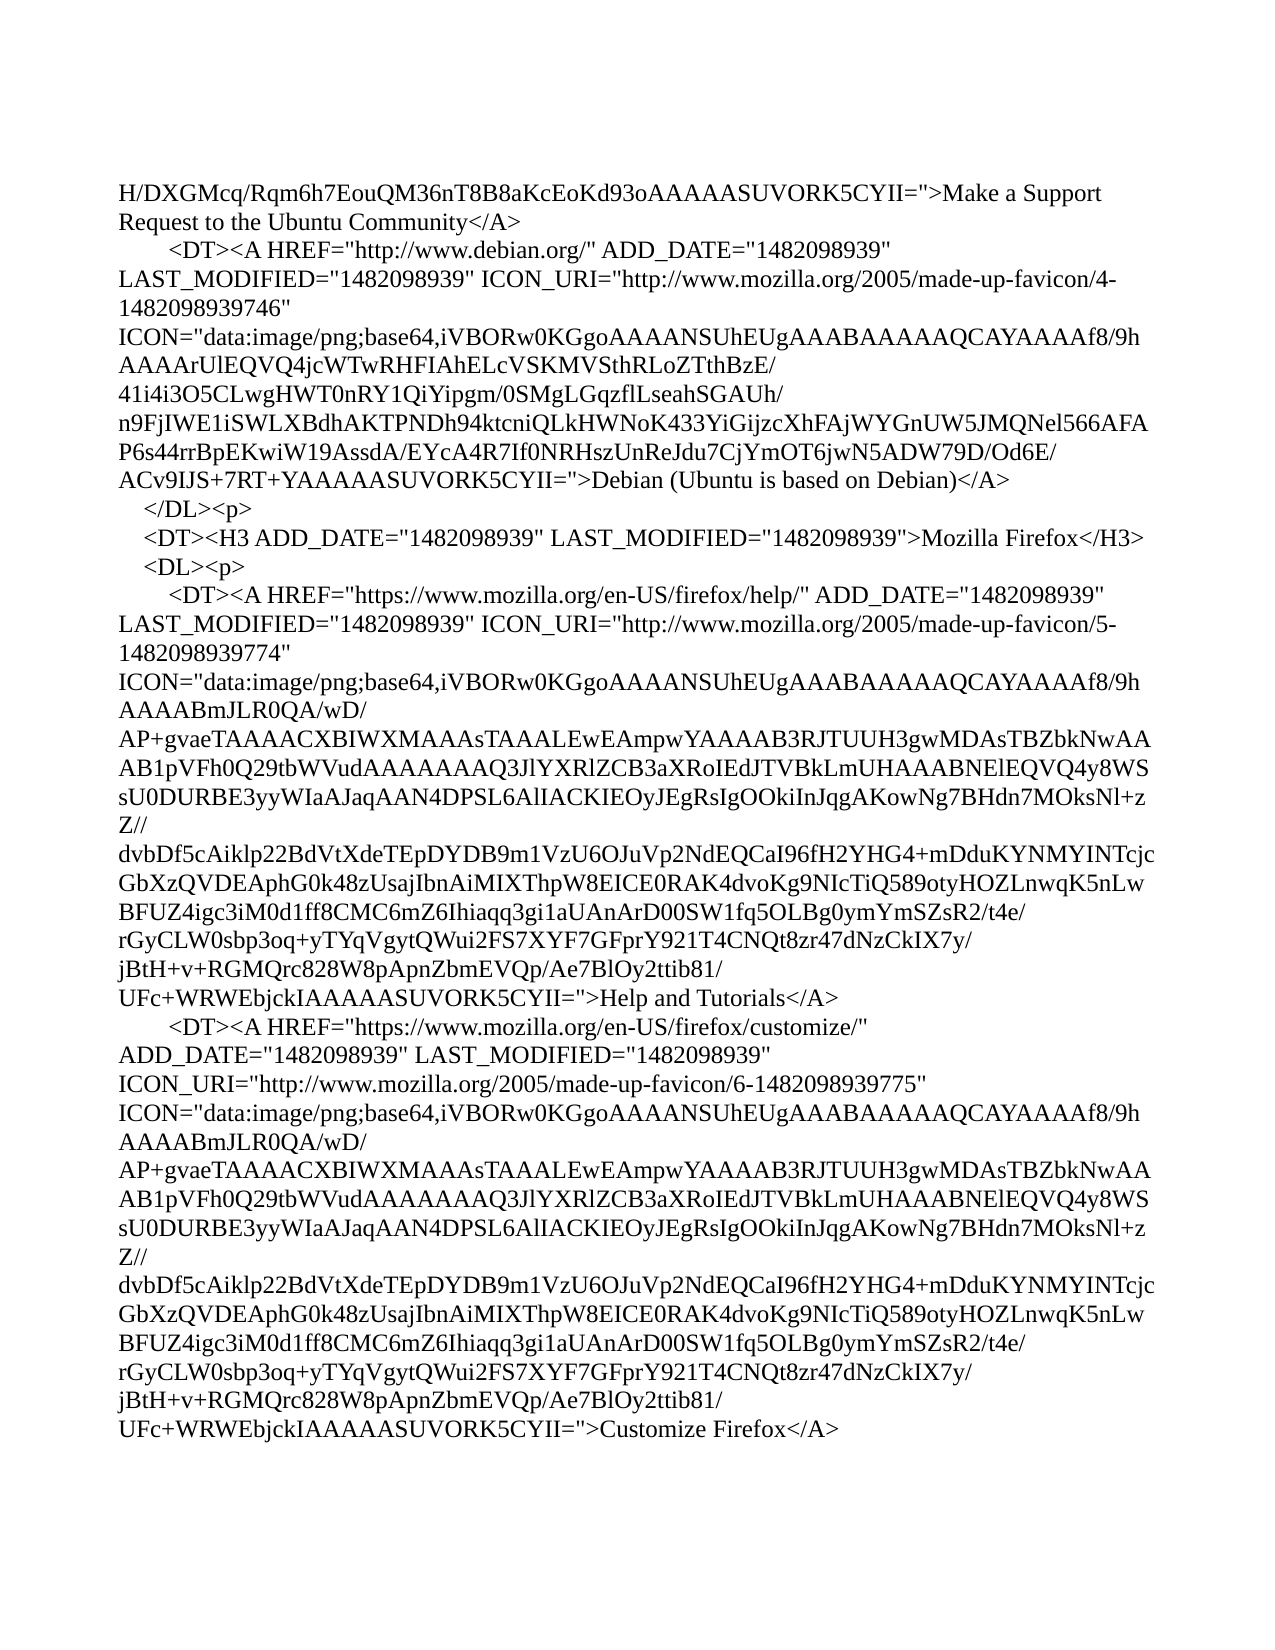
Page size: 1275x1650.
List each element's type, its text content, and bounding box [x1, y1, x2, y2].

text </DL><p> [118, 494, 1157, 523]
text <DT><A HREF="http://www.debian.org/" ADD_DATE="1482098939" LAST_MODIFIED="1482098939" ICON_URI="http://www.mozilla.org/2005/made-up-favicon/4-1482098939746" ICON="data:image/png;base64,iVBORw0KGgoAAAANSUhEUgAAABAAAAAQCAYAAAAf8/9hAAAArUlEQVQ4jcWTwRHFIAhELcVSKMVSthRLoZTthBzE/41i4i3O5CLwgHWT0nRY1QiYipgm/0SMgLGqzflLseahSGAUh/n9FjIWE1iSWLXBdhAKTPNDh94ktcniQLkHWNoK433YiGijzcXhFAjWYGnUW5JMQNel566AFAP6s44rrBpEKwiW19AssdA/EYcA4R7If0NRHszUnReJdu7CjYmOT6jwN5ADW79D/Od6E/ACv9IJS+7RT+YAAAAASUVORK5CYII=">Debian (Ubuntu is based on Debian)</A> [118, 236, 1157, 494]
text <DT><A HREF="https://www.mozilla.org/en-US/firefox/customize/" ADD_DATE="1482098939" LAST_MODIFIED="1482098939" ICON_URI="http://www.mozilla.org/2005/made-up-favicon/6-1482098939775" ICON="data:image/png;base64,iVBORw0KGgoAAAANSUhEUgAAABAAAAAQCAYAAAAf8/9hAAAABmJLR0QA/wD/AP+gvaeTAAAACXBIWXMAAAsTAAALEwEAmpwYAAAAB3RJTUUH3gwMDAsTBZbkNwAAAB1pVFh0Q29tbWVudAAAAAAAQ3JlYXRlZCB3aXRoIEdJTVBkLmUHAAABNElEQVQ4y8WSsU0DURBE3yyWIaAJaqAAN4DPSL6AlIACKIEOyJEgRsIgOOkiInJqgAKowNg7BHdn7MOksNl+zZ//dvbDf5cAiklp22BdVtXdeTEpDYDB9m1VzU6OJuVp2NdEQCaI96fH2YHG4+mDduKYNMYINTcjcGbXzQVDEAphG0k48zUsajIbnAiMIXThpW8EICE0RAK4dvoKg9NIcTiQ589otyHOZLnwqK5nLwBFUZ4igc3iM0d1ff8CMC6mZ6Ihiaqq3gi1aUAnArD00SW1fq5OLBg0ymYmSZsR2/t4e/rGyCLW0sbp3oq+yTYqVgytQWui2FS7XYF7GFprY921T4CNQt8zr47dNzCkIX7y/jBtH+v+RGMQrc828W8pApnZbmEVQp/Ae7BlOy2ttib81/UFc+WRWEbjckIAAAAASUVORK5CYII=">Customize Firefox</A> [118, 1012, 1157, 1443]
text <DT><A HREF="https://www.mozilla.org/en-US/firefox/help/" ADD_DATE="1482098939" LAST_MODIFIED="1482098939" ICON_URI="http://www.mozilla.org/2005/made-up-favicon/5-1482098939774" ICON="data:image/png;base64,iVBORw0KGgoAAAANSUhEUgAAABAAAAAQCAYAAAAf8/9hAAAABmJLR0QA/wD/AP+gvaeTAAAACXBIWXMAAAsTAAALEwEAmpwYAAAAB3RJTUUH3gwMDAsTBZbkNwAAAB1pVFh0Q29tbWVudAAAAAAAQ3JlYXRlZCB3aXRoIEdJTVBkLmUHAAABNElEQVQ4y8WSsU0DURBE3yyWIaAJaqAAN4DPSL6AlIACKIEOyJEgRsIgOOkiInJqgAKowNg7BHdn7MOksNl+zZ//dvbDf5cAiklp22BdVtXdeTEpDYDB9m1VzU6OJuVp2NdEQCaI96fH2YHG4+mDduKYNMYINTcjcGbXzQVDEAphG0k48zUsajIbnAiMIXThpW8EICE0RAK4dvoKg9NIcTiQ589otyHOZLnwqK5nLwBFUZ4igc3iM0d1ff8CMC6mZ6Ihiaqq3gi1aUAnArD00SW1fq5OLBg0ymYmSZsR2/t4e/rGyCLW0sbp3oq+yTYqVgytQWui2FS7XYF7GFprY921T4CNQt8zr47dNzCkIX7y/jBtH+v+RGMQrc828W8pApnZbmEVQp/Ae7BlOy2ttib81/UFc+WRWEbjckIAAAAASUVORK5CYII=">Help and Tutorials</A> [118, 581, 1157, 1012]
text <DL><p> [118, 552, 1157, 581]
text <DT><H3 ADD_DATE="1482098939" LAST_MODIFIED="1482098939">Mozilla Firefox</H3> [118, 523, 1157, 552]
text H/DXGMcq/Rqm6h7EouQM36nT8B8aKcEoKd93oAAAAASUVORK5CYII=">Make a Support Request to the Ubuntu Community</A> [118, 178, 1157, 236]
